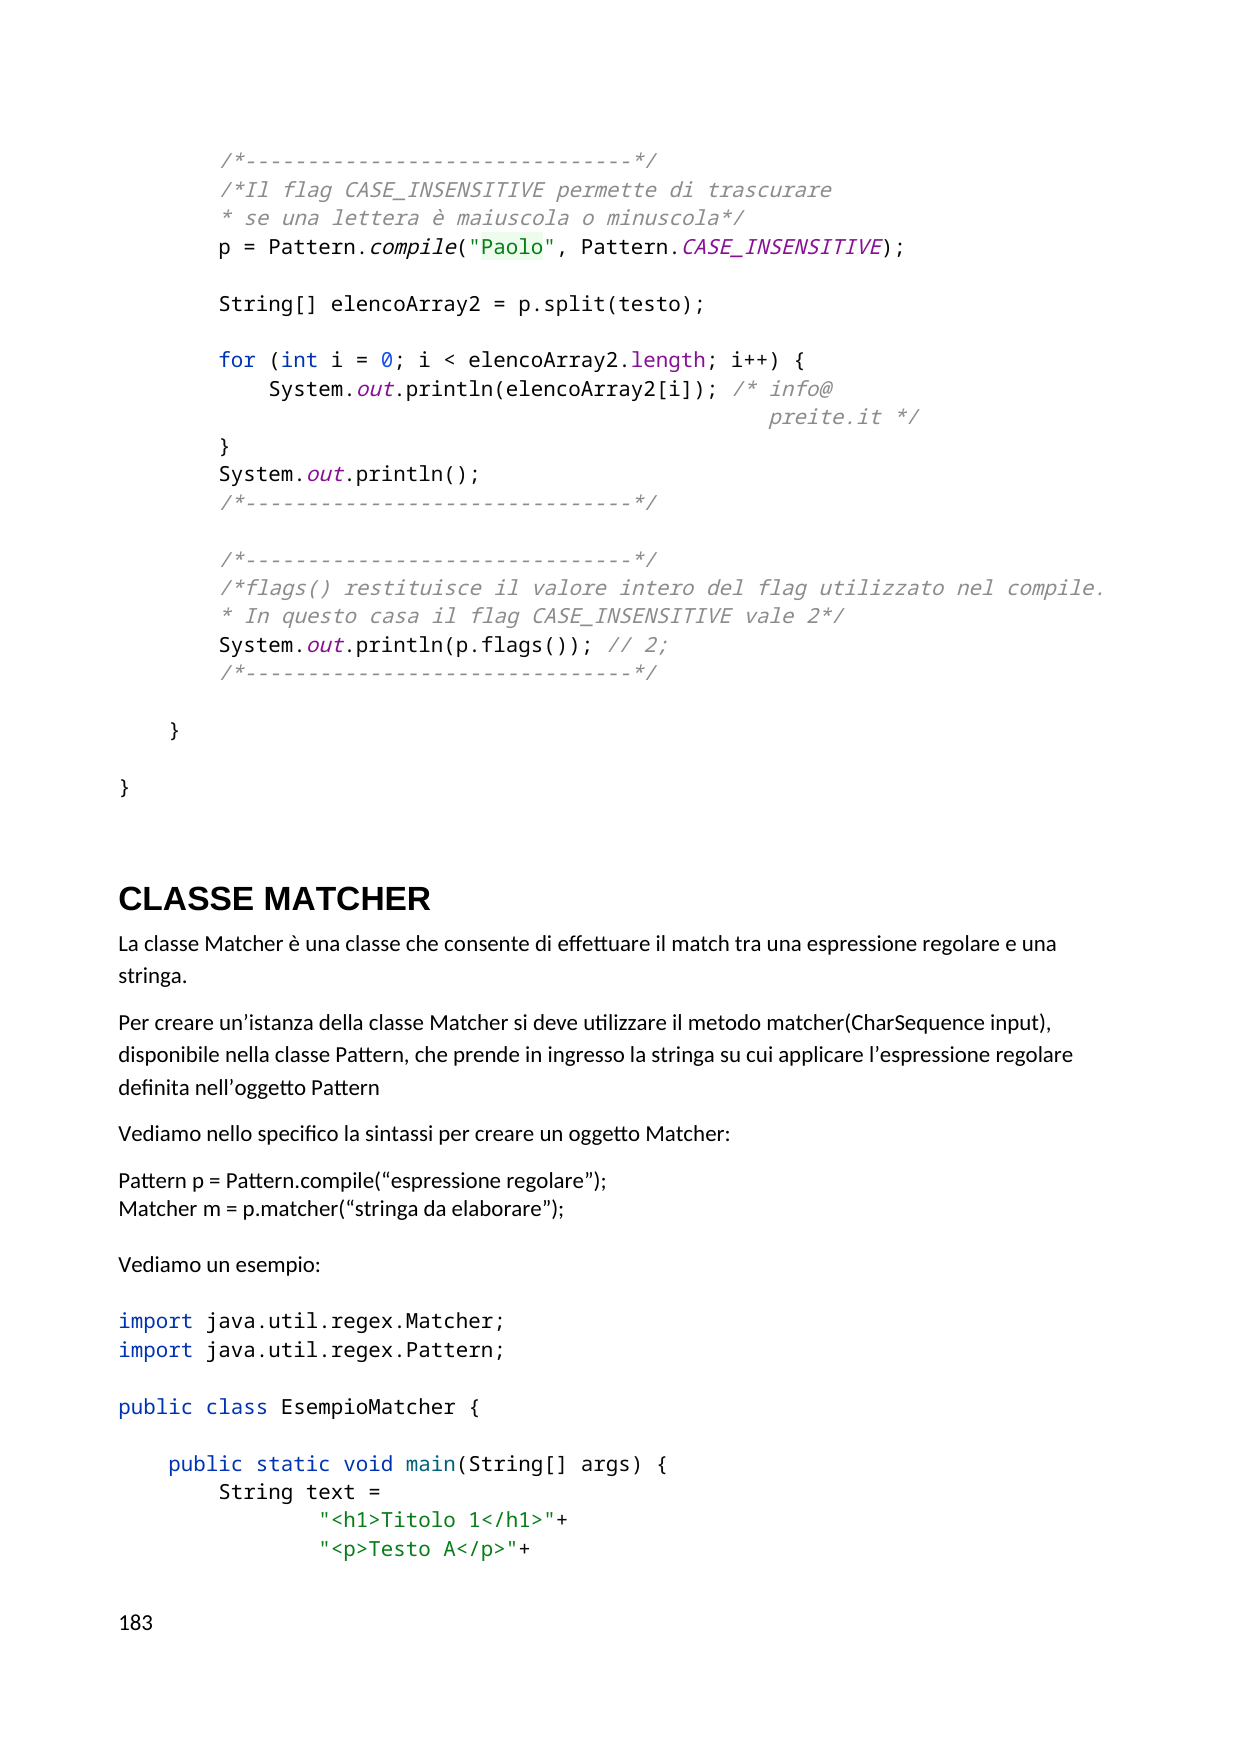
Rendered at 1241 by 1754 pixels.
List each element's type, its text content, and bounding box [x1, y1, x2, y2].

text /*-------------------------------*/ /*flags() restituisce il valore intero del flag utilizzato nel compile. * In questo casa il flag CASE_INSENSITIVE vale 2*/ System.out.println(p.flags()); // 2; /*-------------------------------*/ } } [118, 545, 1122, 801]
text Vediamo un esempio: [118, 1250, 1122, 1278]
text /*-------------------------------*/ /*Il flag CASE_INSENSITIVE permette di trascurare * se una lettera è maiuscola o minuscola*/ p = Pattern.compile("Paolo", Pattern.CASE_INSENSITIVE); String[] elencoArray2 = p.split(testo); for (int i = 0; i < elencoArray2.length; i++) { System.out.println(elencoArray2[i]); /* info@ preite.it */ } System.out.println(); /*-------------------------------*/ [118, 118, 1122, 516]
text Pattern p = Pattern.compile(“espressione regolare”); [118, 1166, 1122, 1194]
subtitle CLASSE MATCHER [118, 878, 1122, 917]
text Per creare un’istanza della classe Matcher si deve utilizzare il metodo matcher(CharSequence input), disponibile nella classe Pattern, che prende in ingresso la stringa su cui applicare l’espressione regolare definita nell’oggetto Pattern [118, 1008, 1122, 1101]
text La classe Matcher è una classe che consente di effettuare il match tra una espressione regolare e una stringa. [118, 929, 1122, 990]
text Vediamo nello specifico la sintassi per creare un oggetto Matcher: [118, 1119, 1122, 1148]
text Matcher m = p.matcher(“stringa da elaborare”); [118, 1194, 1122, 1222]
text import java.util.regex.Matcher; import java.util.regex.Pattern; public class EsempioMatcher { public static void main(String[] args) { String text = "<h1>Titolo 1</h1>"+ "<p>Testo A</p>"+ [118, 1306, 1122, 1562]
